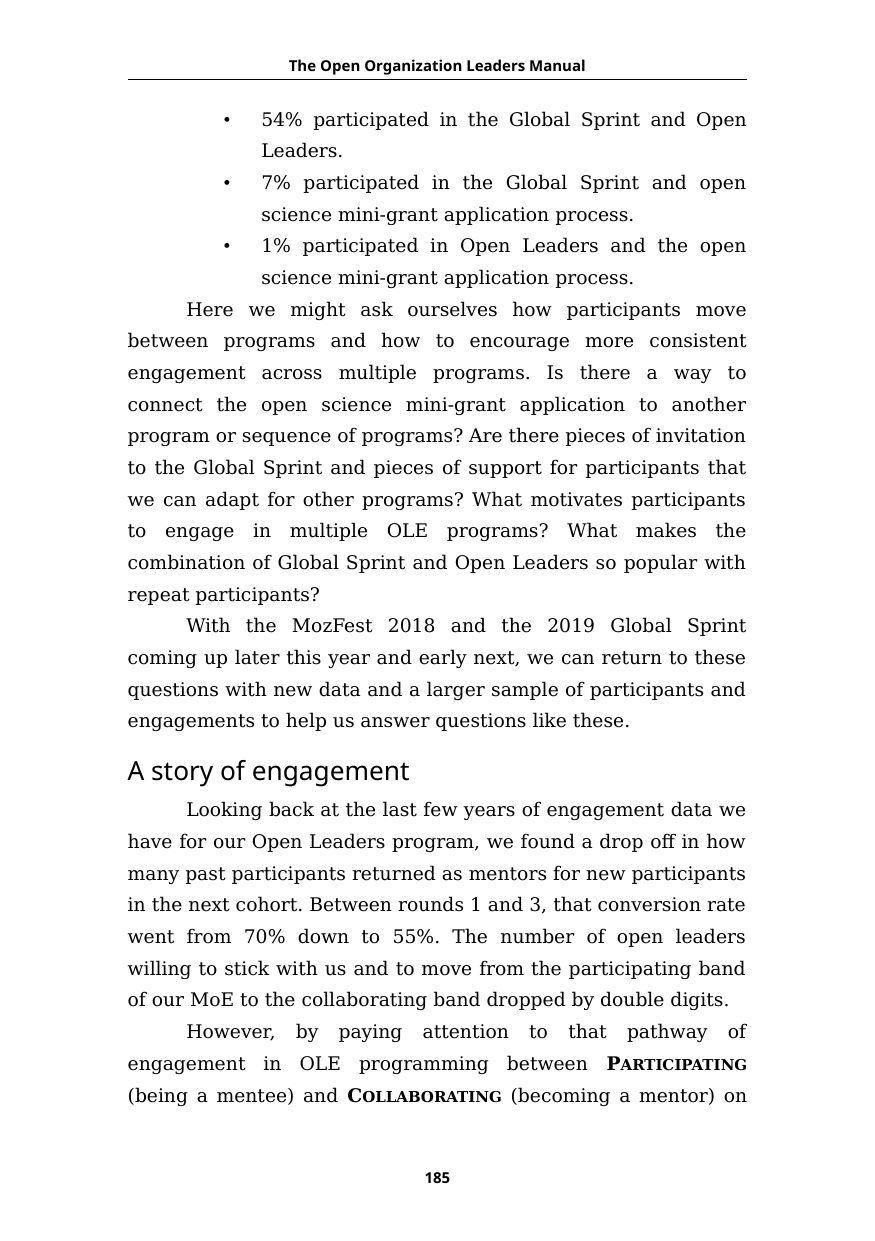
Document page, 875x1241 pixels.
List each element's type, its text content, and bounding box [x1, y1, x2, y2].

subtitle A story of engagement [127, 757, 747, 787]
list 7% participated in the Global Sprint and open science mini-grant application process. [223, 172, 747, 226]
text Here we might ask ourselves how participants move between programs and how to encourage more consistent engagement across multiple programs. Is there a way to connect the open science mini-grant application to another program or sequence of programs? Are there pieces of invitation to the Global Sprint and pieces of support for participants that we can adapt for other programs? What motivates participants to engage in multiple OLE programs? What makes the combination of Global Sprint and Open Leaders so popular with repeat participants? [127, 299, 747, 606]
list 1% participated in Open Leaders and the open science mini-grant application process. [223, 235, 747, 289]
text With the MozFest 2018 and the 2019 Global Sprint coming up later this year and early next, we can return to these questions with new data and a larger sample of participants and engagements to help us answer questions like these. [127, 615, 747, 732]
list 54% participated in the Global Sprint and Open Leaders. [223, 109, 747, 162]
text However, by paying attention to that pathway of engagement in OLE programming between Participating (being a mentee) and Collaborating (becoming a mentor) on [127, 1021, 747, 1107]
text Looking back at the last few years of engagement data we have for our Open Leaders program, we found a drop off in how many past participants returned as mentors for new participants in the next cohort. Between rounds 1 and 3, that conversion rate went from 70% down to 55%. The number of open leaders willing to stick with us and to move from the participating band of our MoE to the collaborating band dropped by double digits. [127, 799, 747, 1011]
